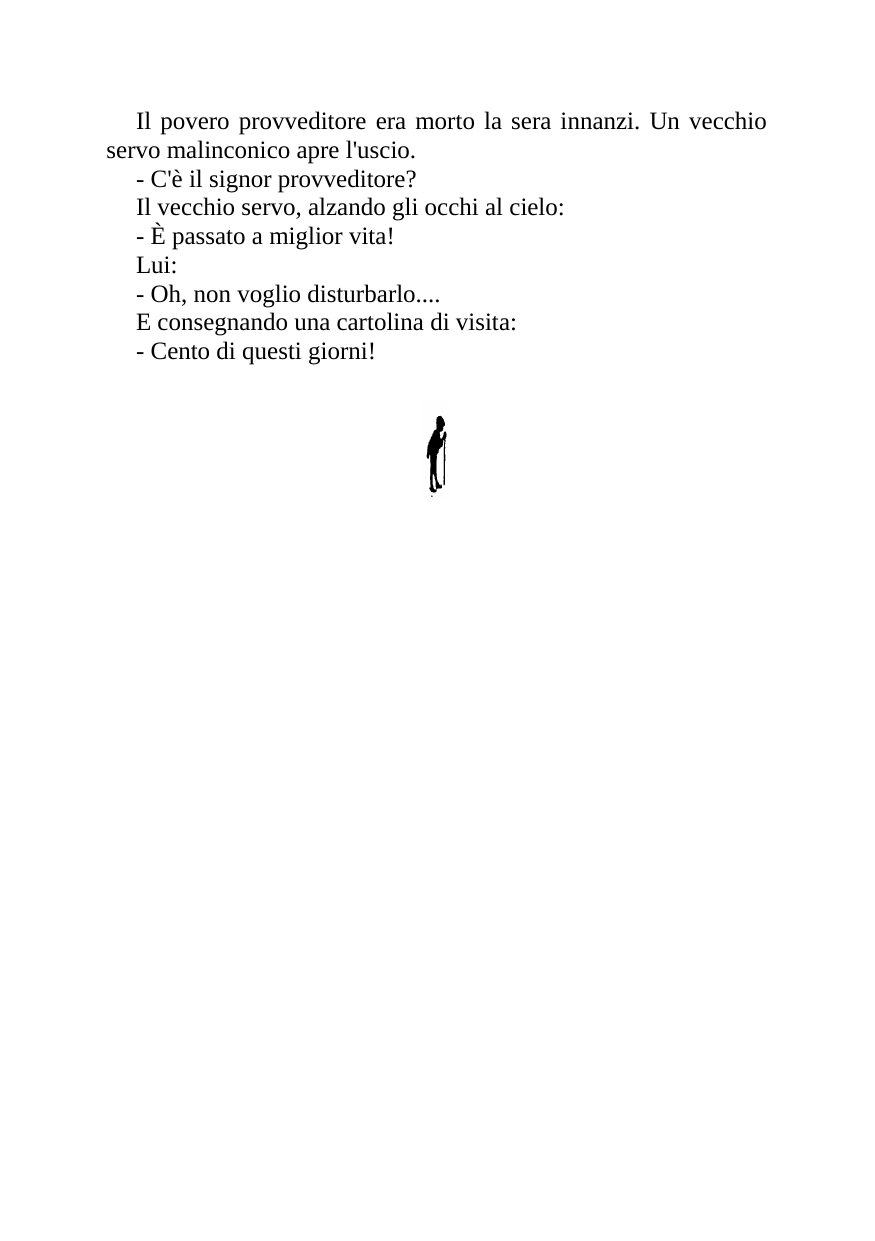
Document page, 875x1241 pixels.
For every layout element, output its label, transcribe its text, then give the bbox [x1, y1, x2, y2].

text - C'è il signor provveditore? [106, 164, 768, 192]
text - Cento di questi giorni! [106, 336, 768, 365]
text E consegnando una cartolina di visita: [106, 307, 768, 336]
picture [421, 402, 453, 500]
text Il povero provveditore era morto la sera innanzi. Un vecchio servo malinconico apre l'uscio. [106, 106, 768, 164]
text - Oh, non voglio disturbarlo.... [106, 279, 768, 307]
text Lui: [106, 250, 768, 279]
text Il vecchio servo, alzando gli occhi al cielo: [106, 192, 768, 221]
text - È passato a miglior vita! [106, 221, 768, 250]
